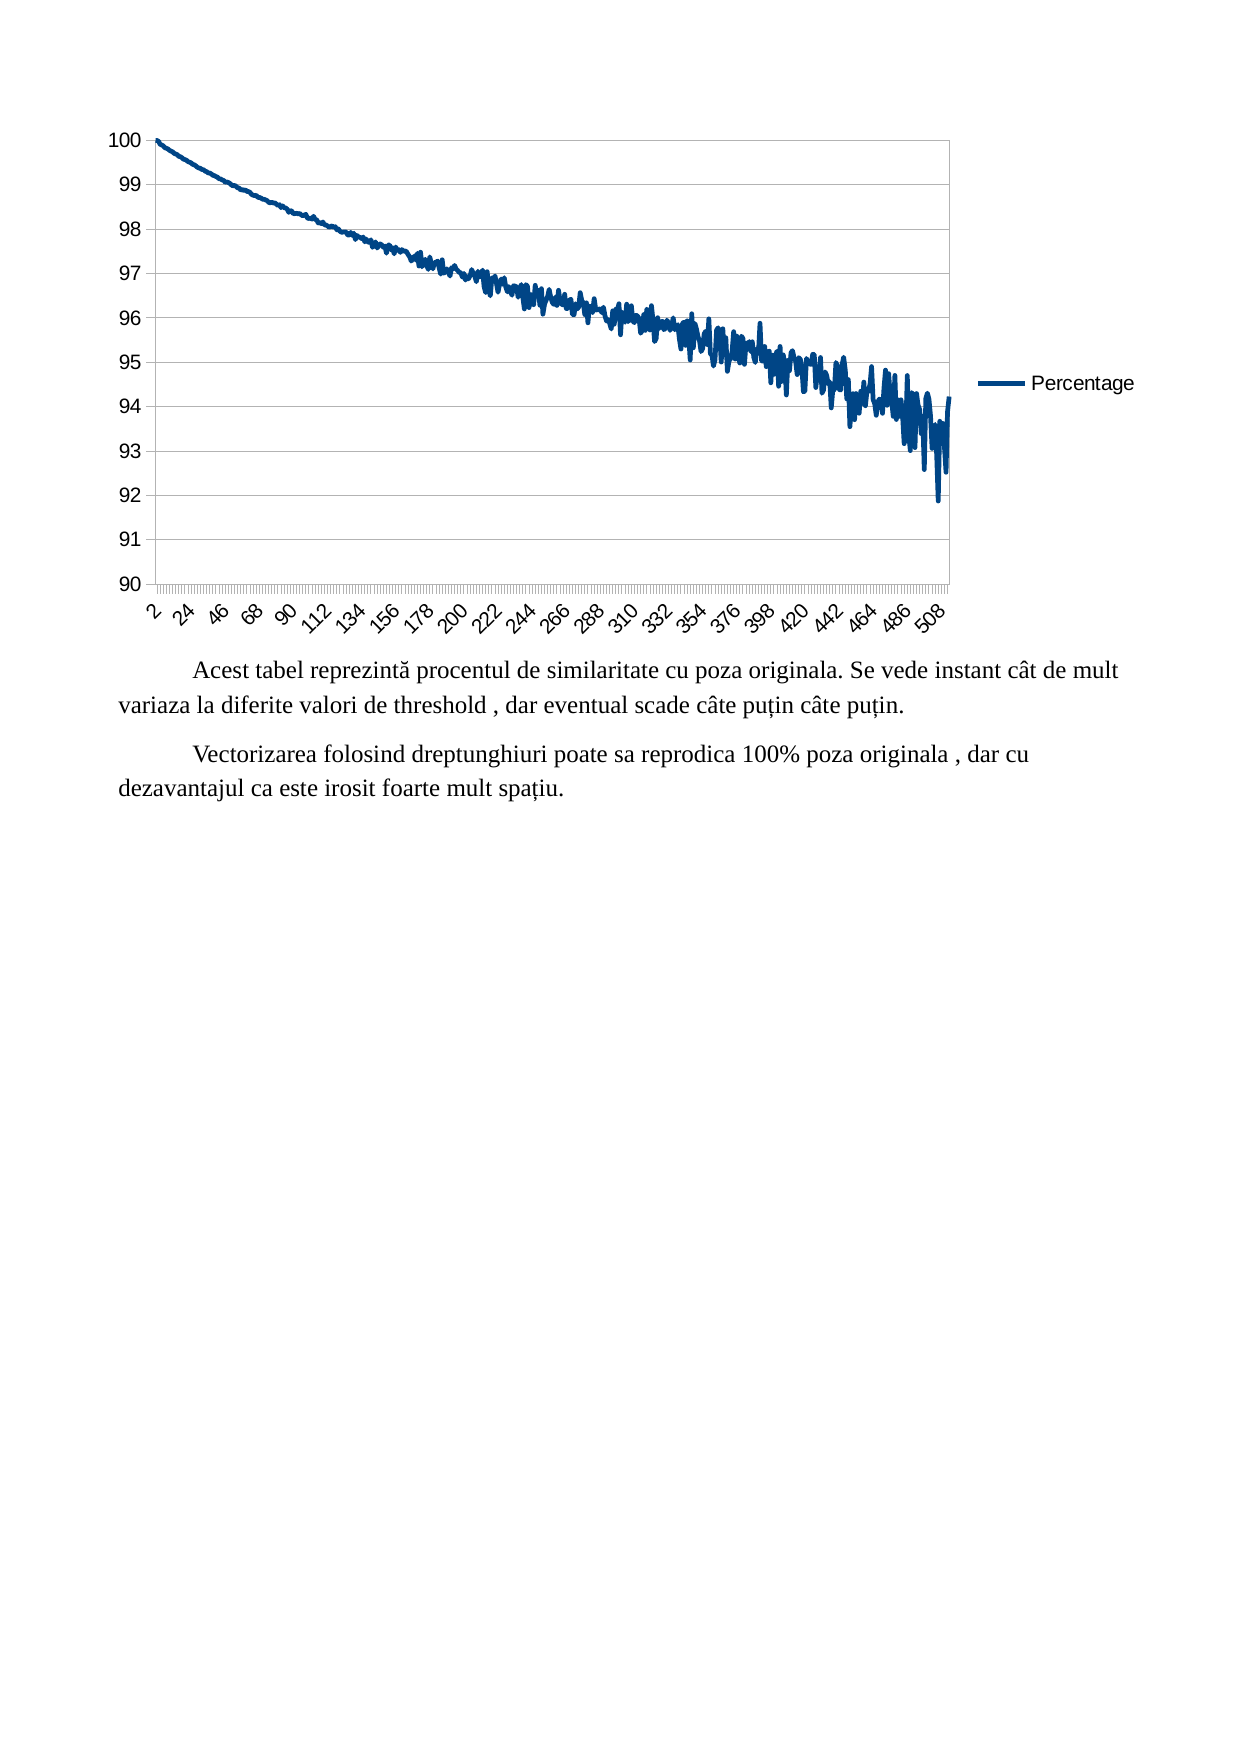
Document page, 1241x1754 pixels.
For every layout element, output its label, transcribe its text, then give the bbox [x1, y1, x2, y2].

text Acest tabel reprezintă procentul de similaritate cu poza originala. Se vede instant cât de mult variaza la diferite valori de threshold , dar eventual scade câte puțin câte puțin. [118, 650, 1122, 718]
text Vectorizarea folosind dreptunghiuri poate sa reprodica 100% poza originala , dar cu dezavantajul ca este irosit foarte mult spațiu. [118, 739, 1122, 802]
